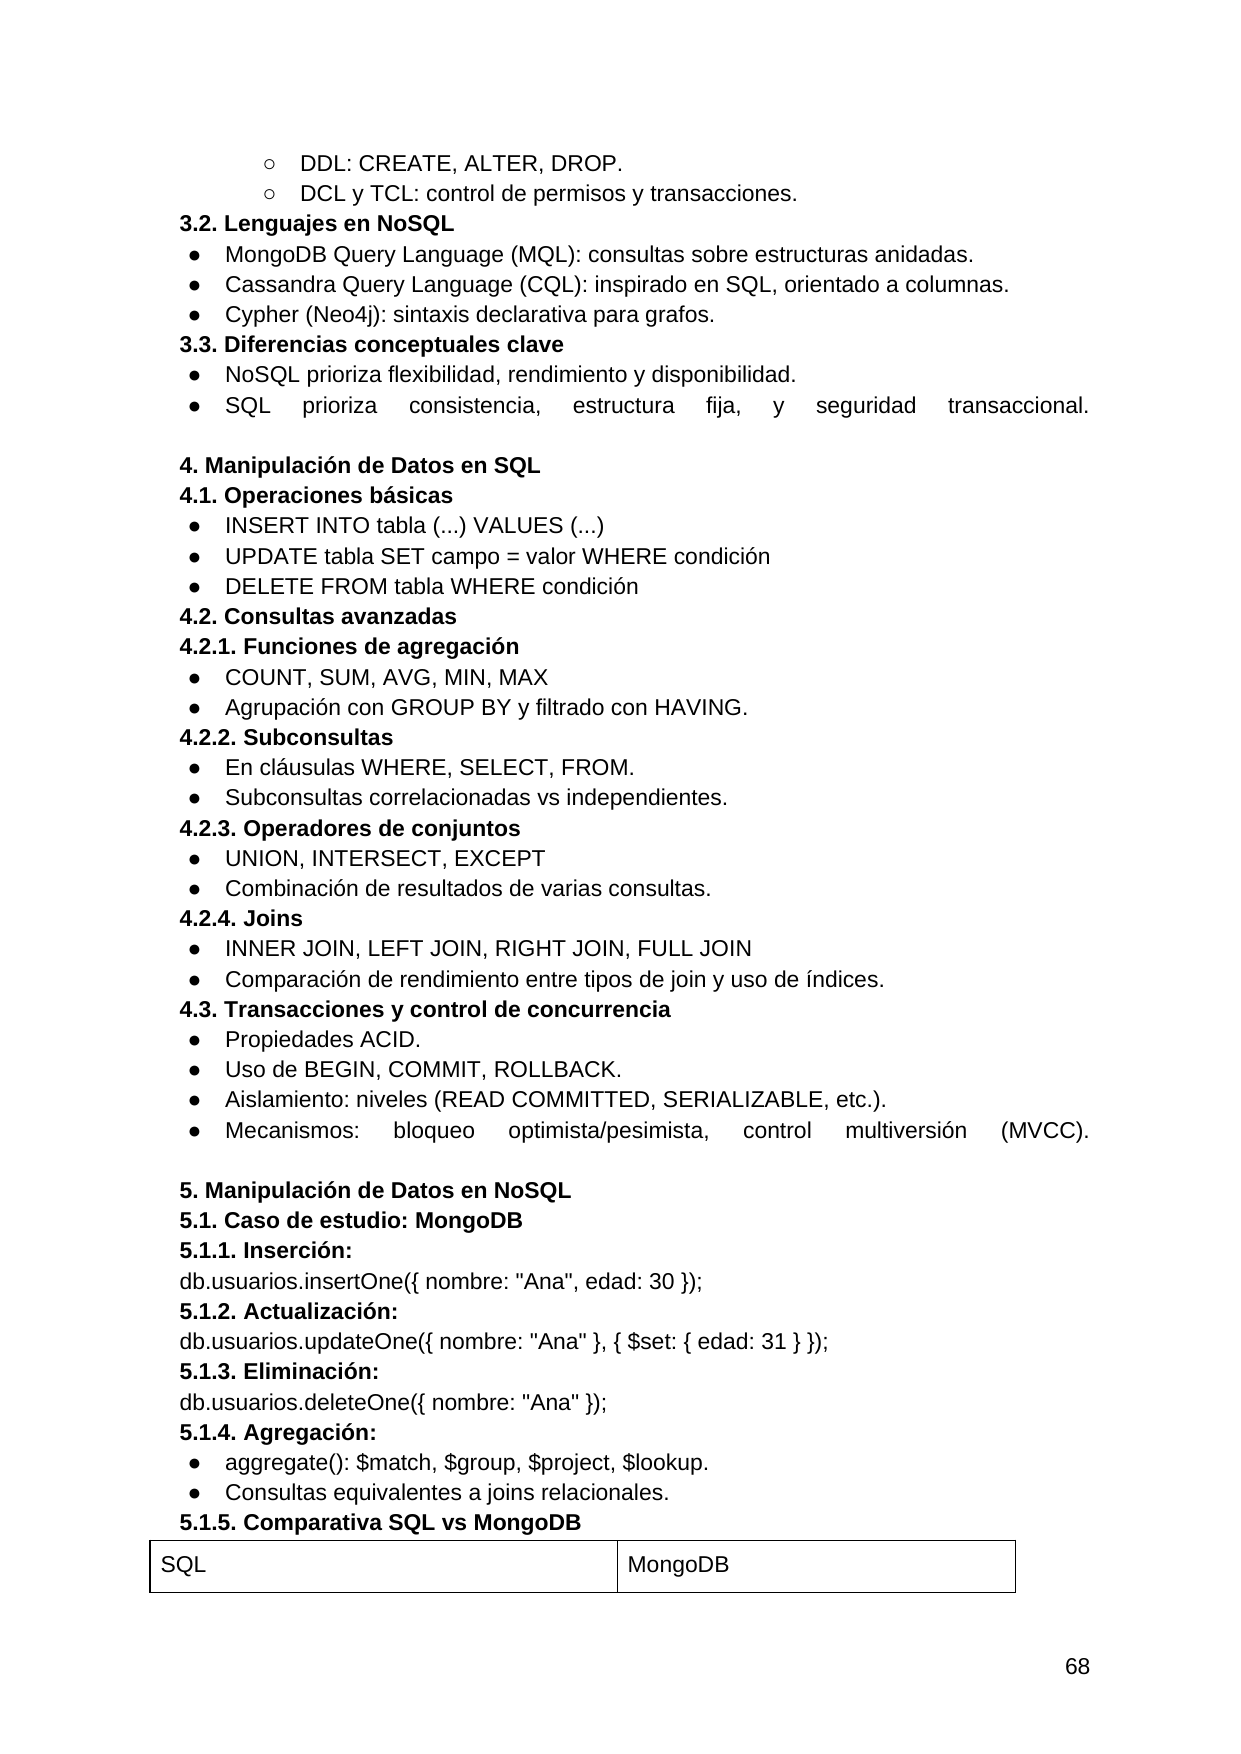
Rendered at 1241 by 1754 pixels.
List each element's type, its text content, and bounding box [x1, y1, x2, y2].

list Comparación de rendimiento entre tipos de join y uso de índices. [187, 966, 1090, 992]
list UNION, INTERSECT, EXCEPT [187, 845, 1090, 871]
text 3.2. Lenguajes en NoSQL [179, 210, 1090, 237]
text 4.2. Consultas avanzadas [179, 603, 1090, 629]
text db.usuarios.insertOne({ nombre: "Ana", edad: 30 }); [179, 1268, 1090, 1294]
list UPDATE tabla SET campo = valor WHERE condición [187, 543, 1090, 569]
list INNER JOIN, LEFT JOIN, RIGHT JOIN, FULL JOIN [187, 935, 1090, 962]
list Aislamiento: niveles (READ COMMITTED, SERIALIZABLE, etc.). [187, 1086, 1090, 1113]
list DELETE FROM tabla WHERE condición [187, 573, 1090, 599]
text 4.2.4. Joins [179, 905, 1090, 932]
list Cypher (Neo4j): sintaxis declarativa para grafos. [187, 301, 1090, 327]
text 5.1. Caso de estudio: MongoDB [179, 1207, 1090, 1234]
text 4.3. Transacciones y control de concurrencia [179, 996, 1090, 1022]
list aggregate(): $match, $group, $project, $lookup. [187, 1449, 1090, 1475]
text 4. Manipulación de Datos en SQL [179, 452, 1090, 478]
text 4.1. Operaciones básicas [179, 482, 1090, 509]
list En cláusulas WHERE, SELECT, FROM. [187, 754, 1090, 781]
list DCL y TCL: control de permisos y transacciones. [262, 180, 1090, 207]
text 5.1.1. Inserción: [179, 1237, 1090, 1264]
text 5.1.2. Actualización: [179, 1298, 1090, 1324]
list Subconsultas correlacionadas vs independientes. [187, 784, 1090, 811]
text 5. Manipulación de Datos en NoSQL [179, 1177, 1090, 1203]
text db.usuarios.updateOne({ nombre: "Ana" }, { $set: { edad: 31 } }); [179, 1328, 1090, 1354]
list SQL prioriza consistencia, estructura fija, y seguridad transaccional. [187, 392, 1090, 448]
list COUNT, SUM, AVG, MIN, MAX [187, 663, 1090, 690]
list Consultas equivalentes a joins relacionales. [187, 1479, 1090, 1506]
text 5.1.3. Eliminación: [179, 1358, 1090, 1385]
list Uso de BEGIN, COMMIT, ROLLBACK. [187, 1056, 1090, 1083]
list Mecanismos: bloqueo optimista/pesimista, control multiversión (MVCC). [187, 1117, 1090, 1173]
list DDL: CREATE, ALTER, DROP. [262, 150, 1090, 176]
list Combinación de resultados de varias consultas. [187, 875, 1090, 901]
text 4.2.3. Operadores de conjuntos [179, 814, 1090, 841]
text 4.2.1. Funciones de agregación [179, 633, 1090, 660]
text db.usuarios.deleteOne({ nombre: "Ana" }); [179, 1388, 1090, 1415]
list NoSQL prioriza flexibilidad, rendimiento y disponibilidad. [187, 361, 1090, 388]
text 5.1.5. Comparativa SQL vs MongoDB [179, 1509, 1090, 1536]
text 5.1.4. Agregación: [179, 1419, 1090, 1445]
list MongoDB Query Language (MQL): consultas sobre estructuras anidadas. [187, 241, 1090, 267]
text 3.3. Diferencias conceptuales clave [179, 331, 1090, 358]
text 4.2.2. Subconsultas [179, 724, 1090, 750]
table_header SQL [151, 1541, 617, 1592]
list Agrupación con GROUP BY y filtrado con HAVING. [187, 694, 1090, 720]
list INSERT INTO tabla (...) VALUES (...) [187, 512, 1090, 539]
list Cassandra Query Language (CQL): inspirado en SQL, orientado a columnas. [187, 271, 1090, 297]
list Propiedades ACID. [187, 1026, 1090, 1052]
table_header MongoDB [618, 1541, 1015, 1592]
